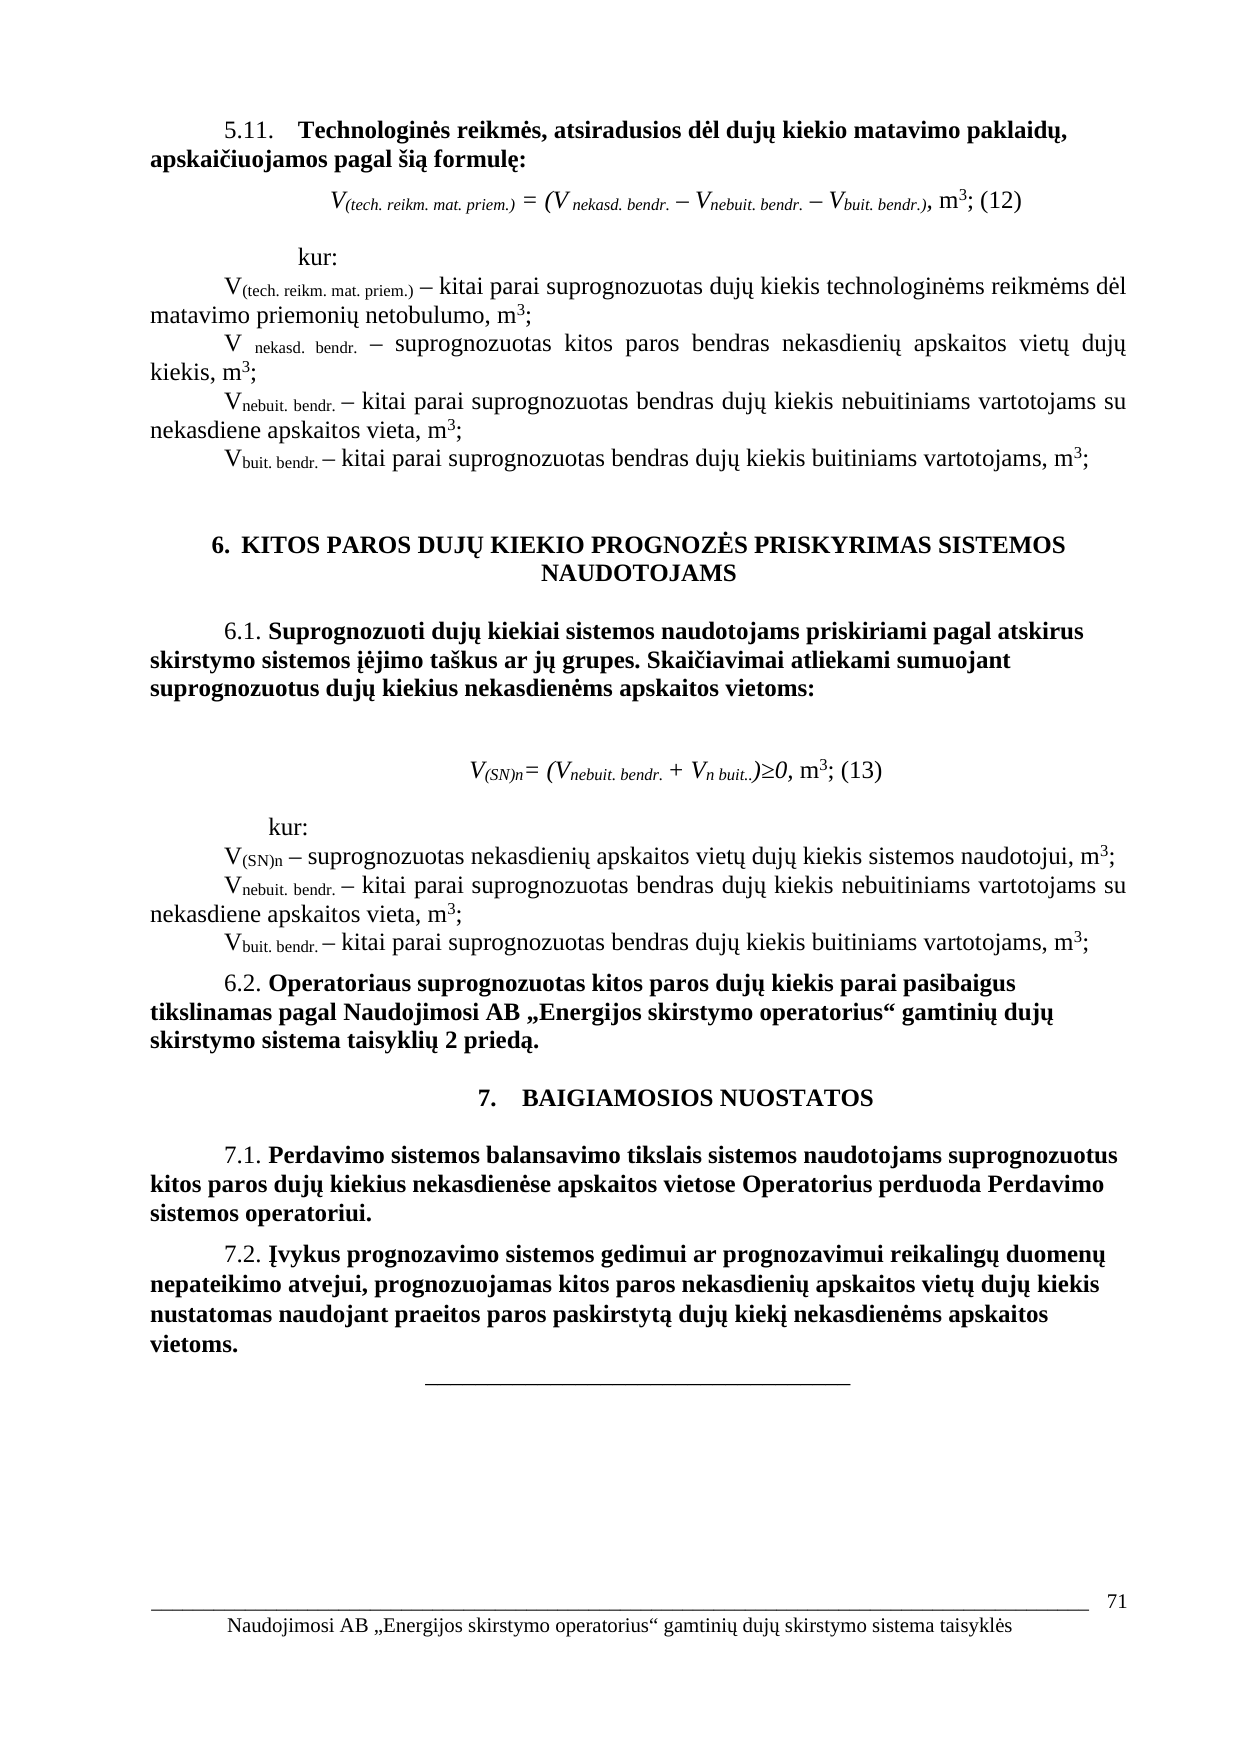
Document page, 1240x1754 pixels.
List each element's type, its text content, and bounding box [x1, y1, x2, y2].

text Vbuit. bendr. – kitai parai suprognozuotas bendras dujų kiekis buitiniams vartotojams, m3; [150, 443, 1127, 472]
text kur: [150, 812, 1127, 841]
text V(tech. reikm. mat. priem.) = (V nekasd. bendr. – Vnebuit. bendr. – Vbuit. bendr.), m3; (12) [150, 185, 1127, 213]
text 6. KITOS PAROS DUJŲ KIEKIO PROGNOZĖS PRISKYRIMAS SISTEMOS NAUDOTOJAMS [150, 530, 1127, 587]
text Vnebuit. bendr. – kitai parai suprognozuotas bendras dujų kiekis nebuitiniams vartotojams su nekasdiene apskaitos vieta, m3; [150, 386, 1127, 443]
text 6.2. Operatoriaus suprognozuotas kitos paros dujų kiekis parai pasibaigus tikslinamas pagal Naudojimosi AB „Energijos skirstymo operatorius“ gamtinių dujų skirstymo sistema taisyklių 2 priedą. [150, 968, 1127, 1054]
text V(SN)n – suprognozuotas nekasdienių apskaitos vietų dujų kiekis sistemos naudotojui, m3; [150, 841, 1127, 870]
text 7.2. Įvykus prognozavimo sistemos gedimui ar prognozavimui reikalingų duomenų nepateikimo atvejui, prognozuojamas kitos paros nekasdienių apskaitos vietų dujų kiekis nustatomas naudojant praeitos paros paskirstytą dujų kiekį nekasdienėms apskaitos vietoms. [150, 1239, 1127, 1358]
text V nekasd. bendr. – suprognozuotas kitos paros bendras nekasdienių apskaitos vietų dujų kiekis, m3; [150, 328, 1127, 386]
text V(tech. reikm. mat. priem.) – kitai parai suprognozuotas dujų kiekis technologinėms reikmėms dėl matavimo priemonių netobulumo, m3; [150, 271, 1127, 328]
text kur: [150, 242, 1127, 271]
text __________________________________ [150, 1359, 1127, 1388]
text 6.1. Suprognozuoti dujų kiekiai sistemos naudotojams priskiriami pagal atskirus skirstymo sistemos įėjimo taškus ar jų grupes. Skaičiavimai atliekami sumuojant suprognozuotus dujų kiekius nekasdienėms apskaitos vietoms: [150, 616, 1127, 702]
text Vbuit. bendr. – kitai parai suprognozuotas bendras dujų kiekis buitiniams vartotojams, m3; [150, 927, 1127, 956]
text 7.1. Perdavimo sistemos balansavimo tikslais sistemos naudotojams suprognozuotus kitos paros dujų kiekius nekasdienėse apskaitos vietose Operatorius perduoda Perdavimo sistemos operatoriui. [150, 1141, 1127, 1227]
text V(SN)n= (Vnebuit. bendr. + Vn buit..)≥0, m3; (13) [150, 755, 1127, 784]
text Vnebuit. bendr. – kitai parai suprognozuotas bendras dujų kiekis nebuitiniams vartotojams su nekasdiene apskaitos vieta, m3; [150, 870, 1127, 927]
text 7. BAIGIAMOSIOS NUOSTATOS [150, 1083, 1127, 1112]
text 5.11. Technologinės reikmės, atsiradusios dėl dujų kiekio matavimo paklaidų, apskaičiuojamos pagal šią formulę: [150, 115, 1127, 173]
